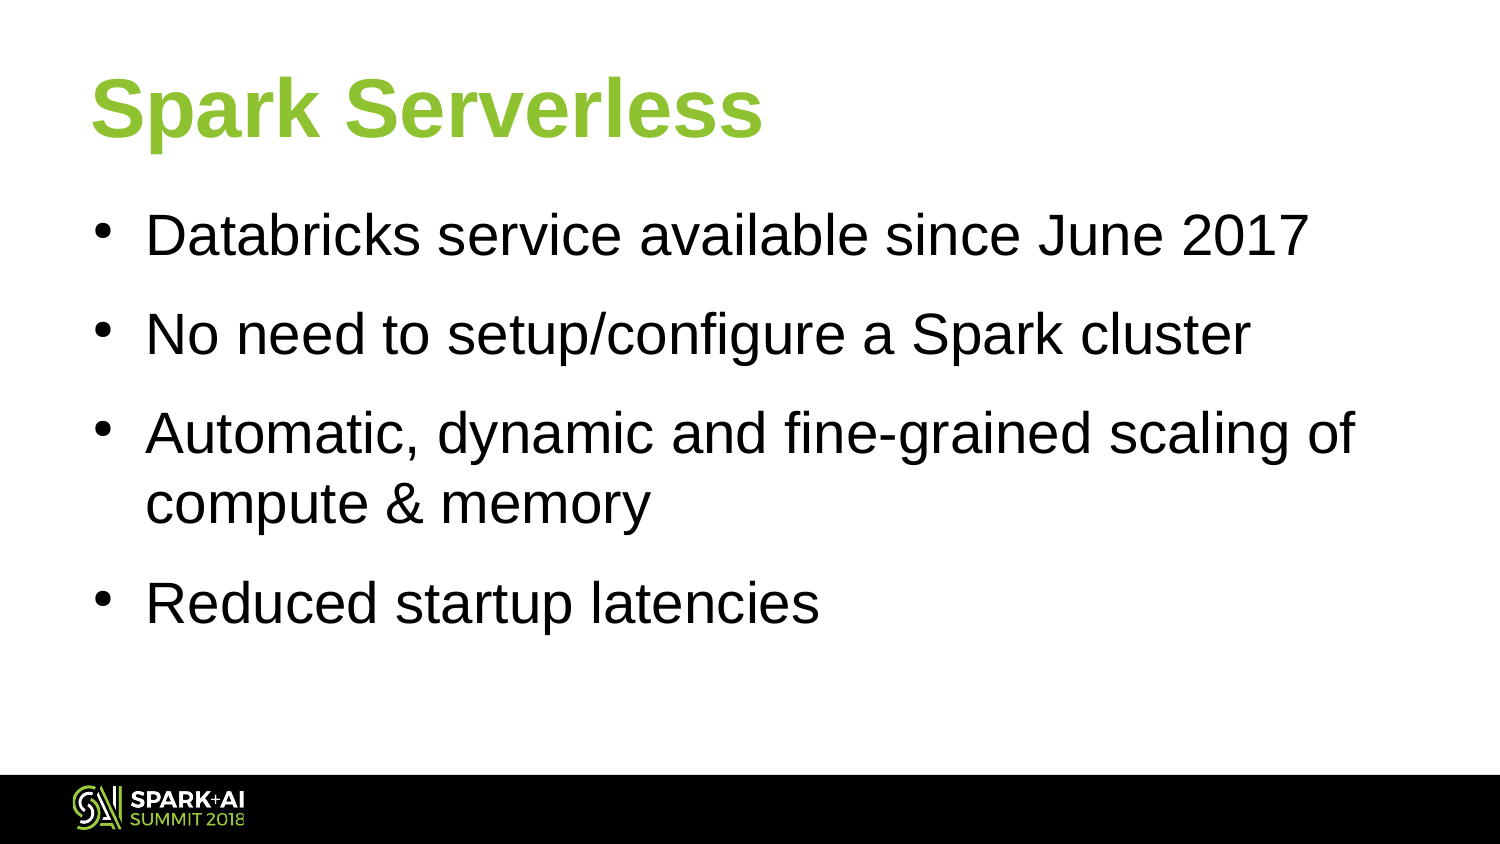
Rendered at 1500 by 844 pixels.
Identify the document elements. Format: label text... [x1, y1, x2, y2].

title Spark Serverless [75, 33, 1426, 175]
list Databricks service available since June 2017 No need to setup/configure a Spark cluster Automatic, dynamic and fine-grained scaling of compute & memory Reduced startup latencies [75, 196, 1425, 754]
